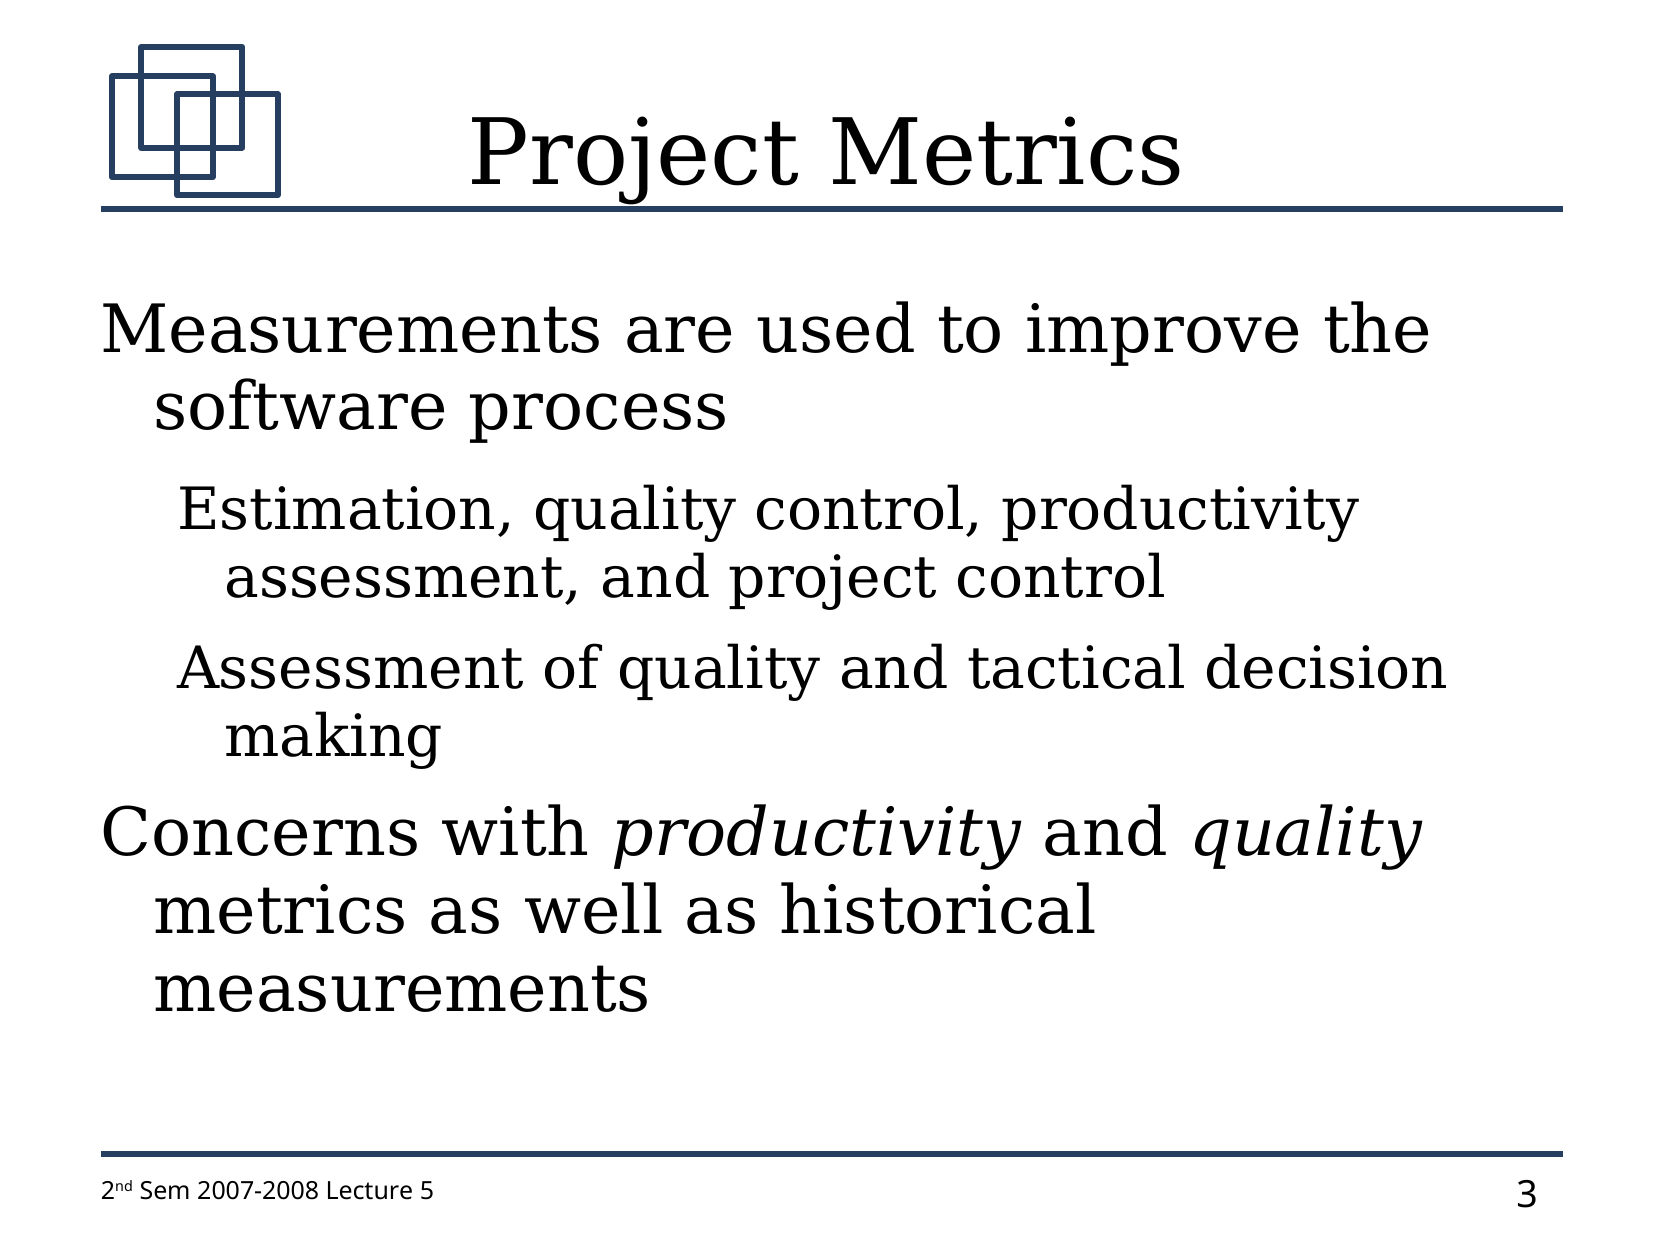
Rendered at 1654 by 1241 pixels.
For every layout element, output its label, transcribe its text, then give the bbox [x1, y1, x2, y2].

list Measurements are used to improve the software process Estimation, quality control, productivity assessment, and project control Assessment of quality and tactical decision making Concerns with productivity and quality metrics as well as historical measurements [82, 290, 1571, 1109]
title Project Metrics [82, 49, 1571, 257]
